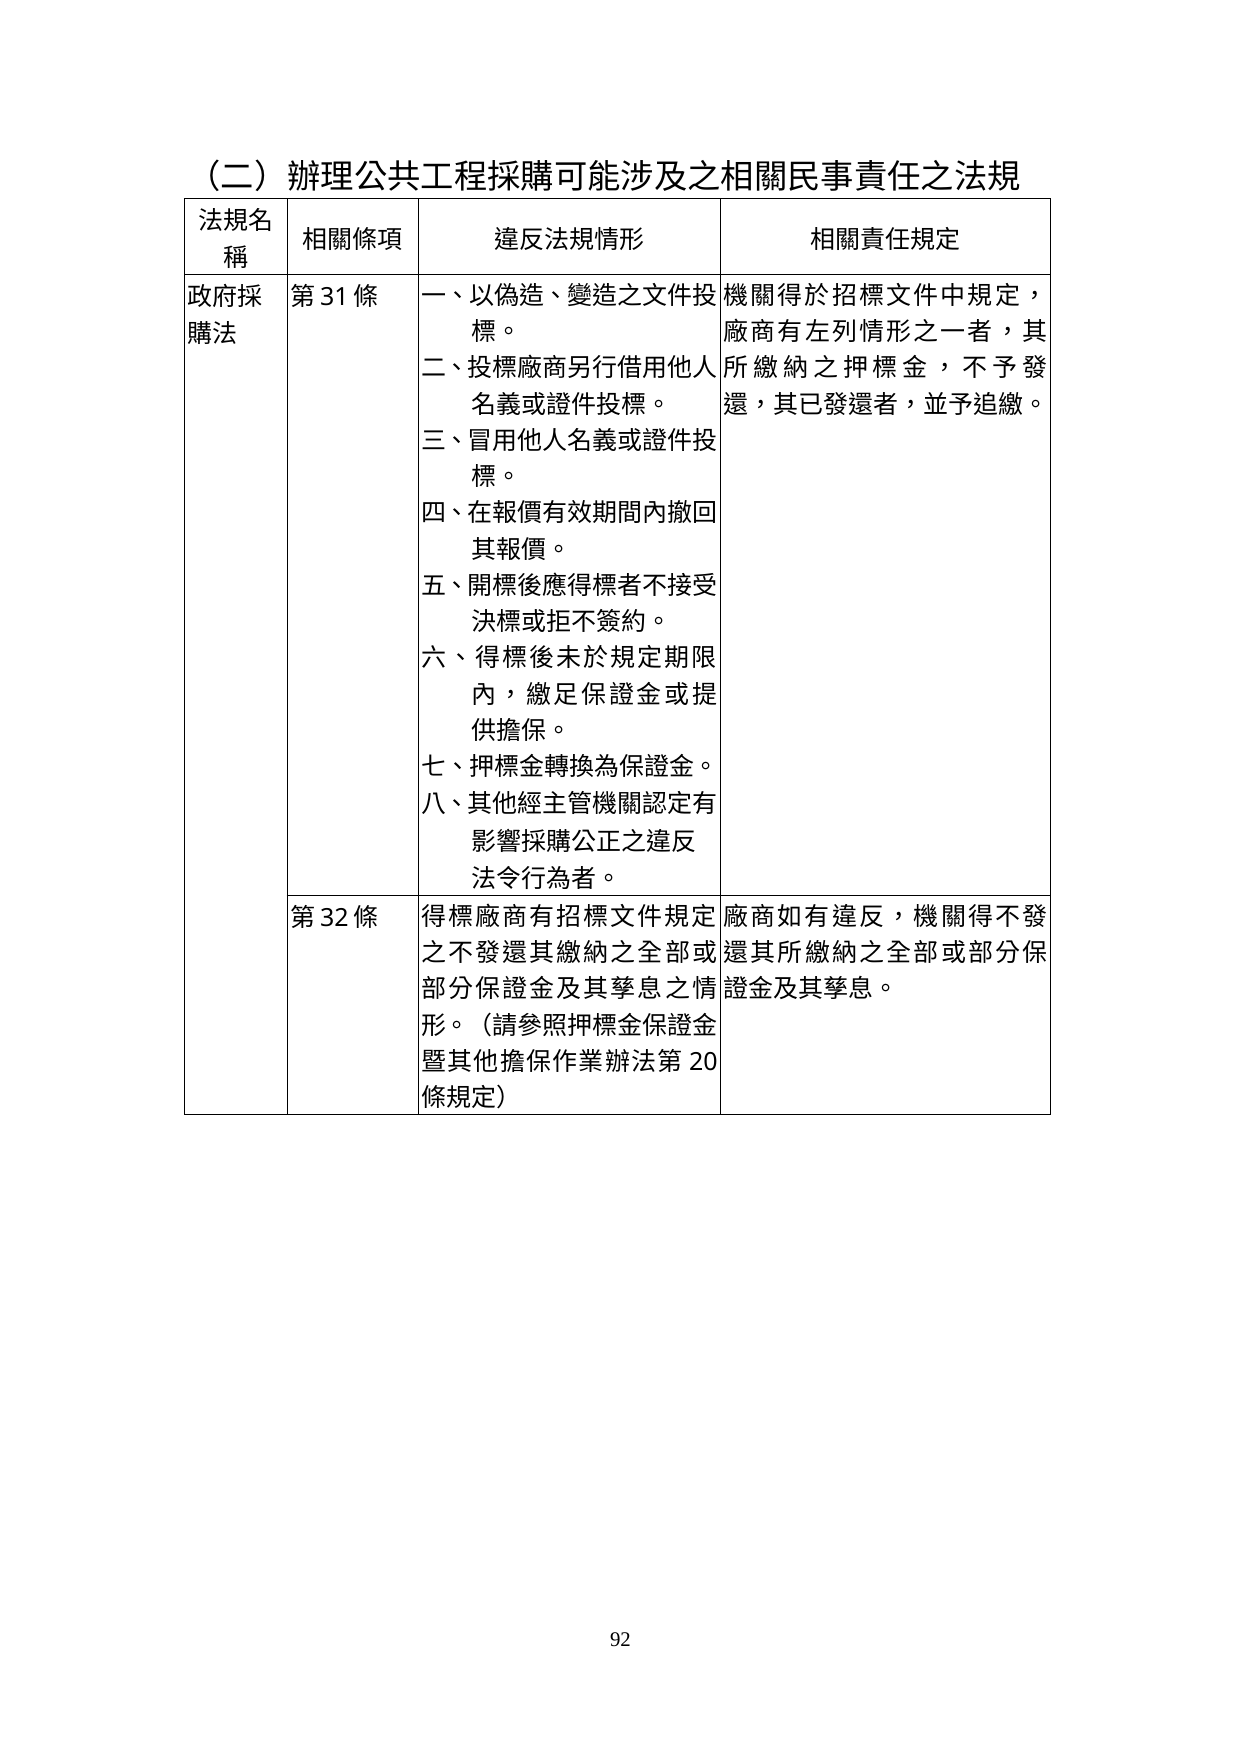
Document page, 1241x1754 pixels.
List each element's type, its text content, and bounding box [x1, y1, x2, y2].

table_header 違反法規情形 [419, 199, 720, 274]
table_cell 得標廠商有招標文件規定之不發還其繳納之全部或部分保證金及其孳息之情形。（請參照押標金保證金暨其他擔保作業辦法第20條規定） [419, 896, 720, 1114]
table_cell 政府採購法 [185, 275, 287, 1114]
table_cell 第31條 [288, 275, 418, 895]
table_cell 一、以偽造、變造之文件投標。 二、投標廠商另行借用他人名義或證件投標。 三、冒用他人名義或證件投標。 四、在報價有效期間內撤回其報價。 五、開標後應得標者不接受決標或拒不簽約。 六、得標後未於規定期限內，繳足保證金或提供擔保。 七、押標金轉換為保證金。 八、其他經主管機關認定有影響採購公正之違反法令行為者。 [419, 275, 720, 895]
table_header 相關責任規定 [721, 199, 1050, 274]
text （二）辦理公共工程採購可能涉及之相關民事責任之法規 [187, 150, 1053, 198]
table_cell 第32條 [288, 896, 418, 1114]
table_header 法規名稱 [185, 199, 287, 274]
table_cell 廠商如有違反，機關得不發還其所繳納之全部或部分保證金及其孳息。 [721, 896, 1050, 1114]
table_cell 機關得於招標文件中規定，廠商有左列情形之一者，其所繳納之押標金，不予發還，其已發還者，並予追繳。 [721, 275, 1050, 895]
table_header 相關條項 [288, 199, 418, 274]
